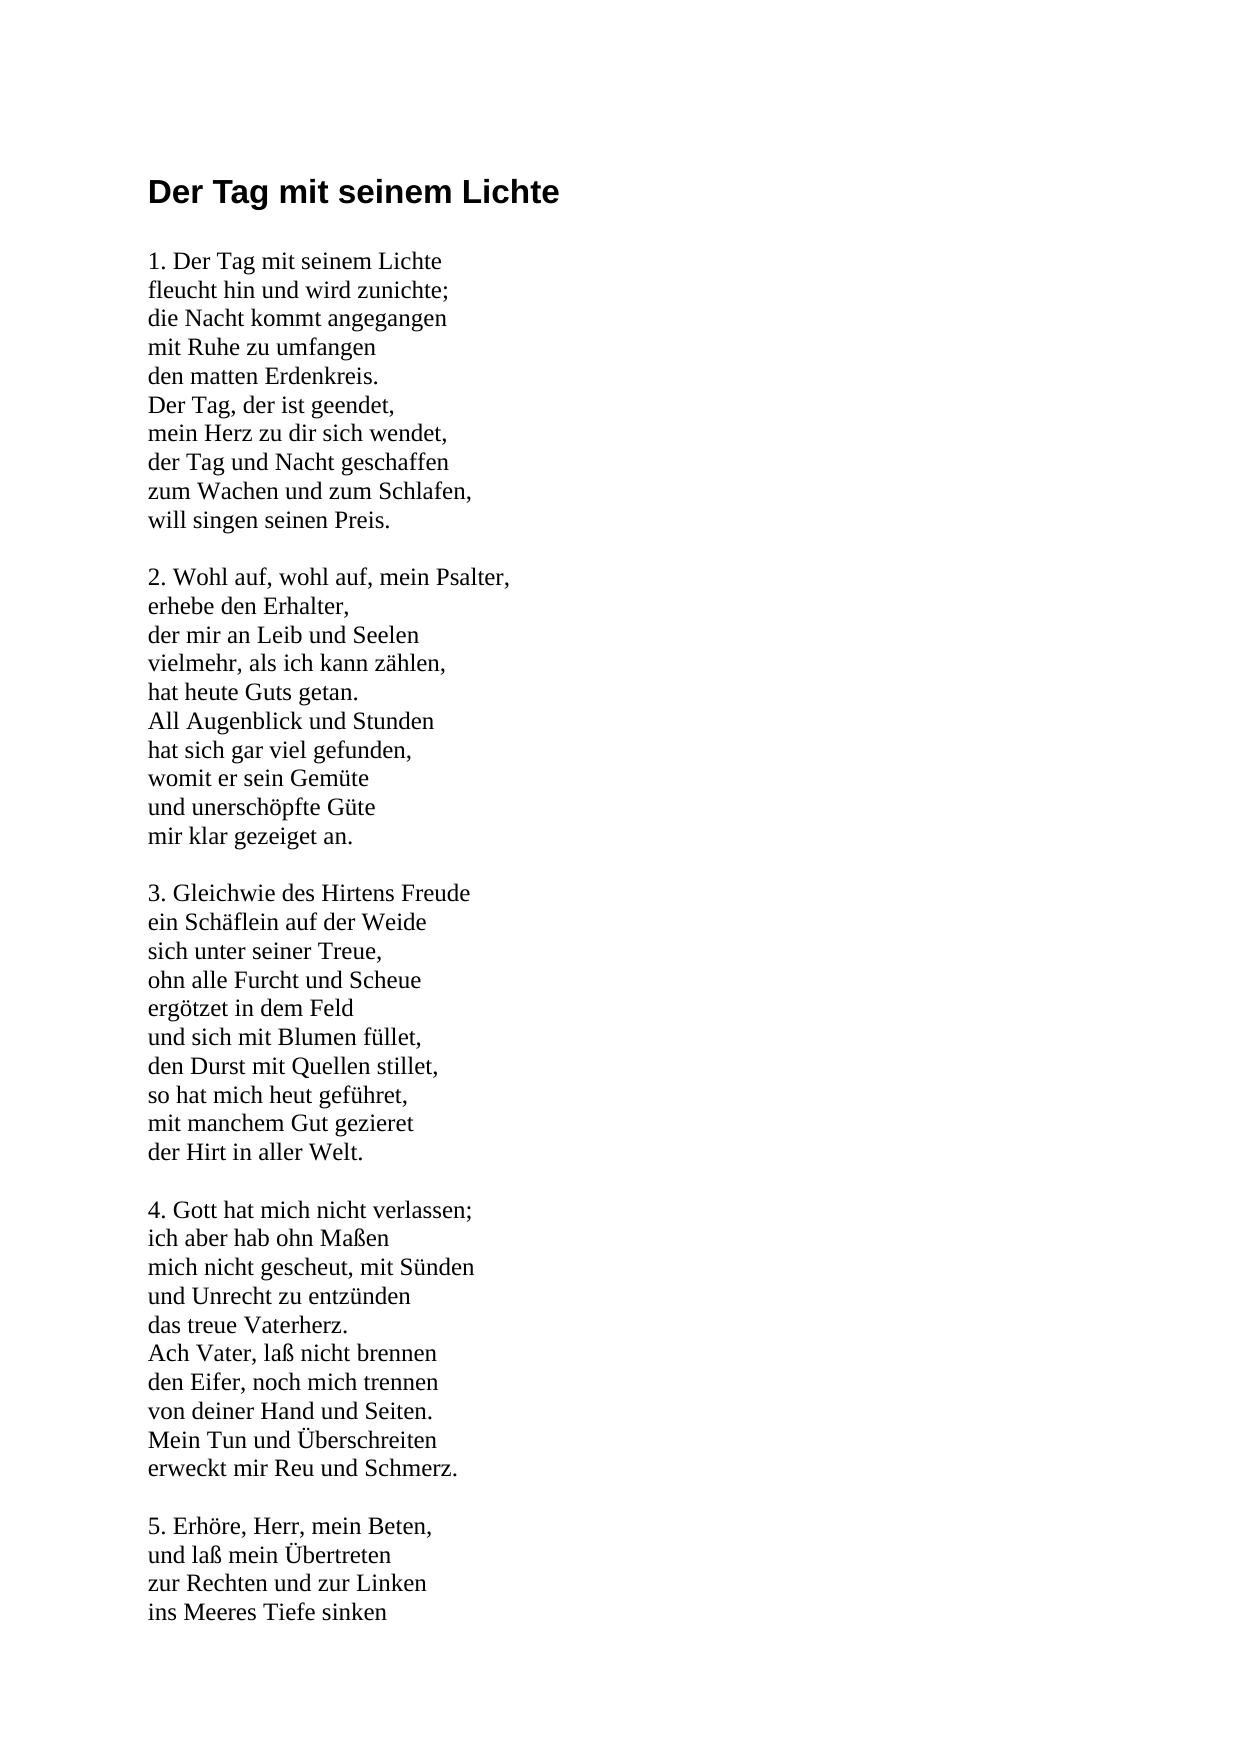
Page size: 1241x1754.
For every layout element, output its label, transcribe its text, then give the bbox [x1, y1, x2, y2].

text Ach Vater, laß nicht brennen [148, 1338, 1093, 1367]
text 2. Wohl auf, wohl auf, mein Psalter, [148, 562, 1093, 591]
text 5. Erhöre, Herr, mein Beten, [148, 1511, 1093, 1540]
text und Unrecht zu entzünden [148, 1281, 1093, 1310]
text 1. Der Tag mit seinem Lichte [148, 246, 1093, 275]
text die Nacht kommt angegangen [148, 303, 1093, 332]
text will singen seinen Preis. [148, 505, 1093, 533]
text ohn alle Furcht und Scheue [148, 965, 1093, 993]
text womit er sein Gemüte [148, 763, 1093, 792]
text der Hirt in aller Welt. [148, 1137, 1093, 1166]
text mir klar gezeiget an. [148, 821, 1093, 850]
text ich aber hab ohn Maßen [148, 1223, 1093, 1252]
text ein Schäflein auf der Weide [148, 907, 1093, 936]
text All Augenblick und Stunden [148, 706, 1093, 735]
text 4. Gott hat mich nicht verlassen; [148, 1195, 1093, 1223]
text mit manchem Gut gezieret [148, 1108, 1093, 1137]
text mein Herz zu dir sich wendet, [148, 418, 1093, 447]
text hat heute Guts getan. [148, 677, 1093, 706]
text erweckt mir Reu und Schmerz. [148, 1453, 1093, 1482]
text der Tag und Nacht geschaffen [148, 447, 1093, 476]
text und laß mein Übertreten [148, 1540, 1093, 1568]
text ins Meeres Tiefe sinken [148, 1597, 1093, 1626]
text zur Rechten und zur Linken [148, 1568, 1093, 1597]
text mich nicht gescheut, mit Sünden [148, 1252, 1093, 1281]
text mit Ruhe zu umfangen [148, 332, 1093, 361]
text Der Tag, der ist geendet, [148, 390, 1093, 418]
text so hat mich heut geführet, [148, 1080, 1093, 1108]
text und sich mit Blumen füllet, [148, 1022, 1093, 1051]
text hat sich gar viel gefunden, [148, 735, 1093, 763]
text sich unter seiner Treue, [148, 936, 1093, 965]
text von deiner Hand und Seiten. [148, 1396, 1093, 1425]
text und unerschöpfte Güte [148, 792, 1093, 821]
text den Eifer, noch mich trennen [148, 1367, 1093, 1396]
text den Durst mit Quellen stillet, [148, 1051, 1093, 1080]
text der mir an Leib und Seelen [148, 620, 1093, 648]
text erhebe den Erhalter, [148, 591, 1093, 620]
subtitle Der Tag mit seinem Lichte [148, 173, 1093, 211]
text Mein Tun und Überschreiten [148, 1425, 1093, 1453]
text zum Wachen und zum Schlafen, [148, 476, 1093, 505]
text vielmehr, als ich kann zählen, [148, 648, 1093, 677]
text den matten Erdenkreis. [148, 361, 1093, 390]
text ergötzet in dem Feld [148, 993, 1093, 1022]
text das treue Vaterherz. [148, 1310, 1093, 1338]
text fleucht hin und wird zunichte; [148, 275, 1093, 303]
text 3. Gleichwie des Hirtens Freude [148, 878, 1093, 907]
